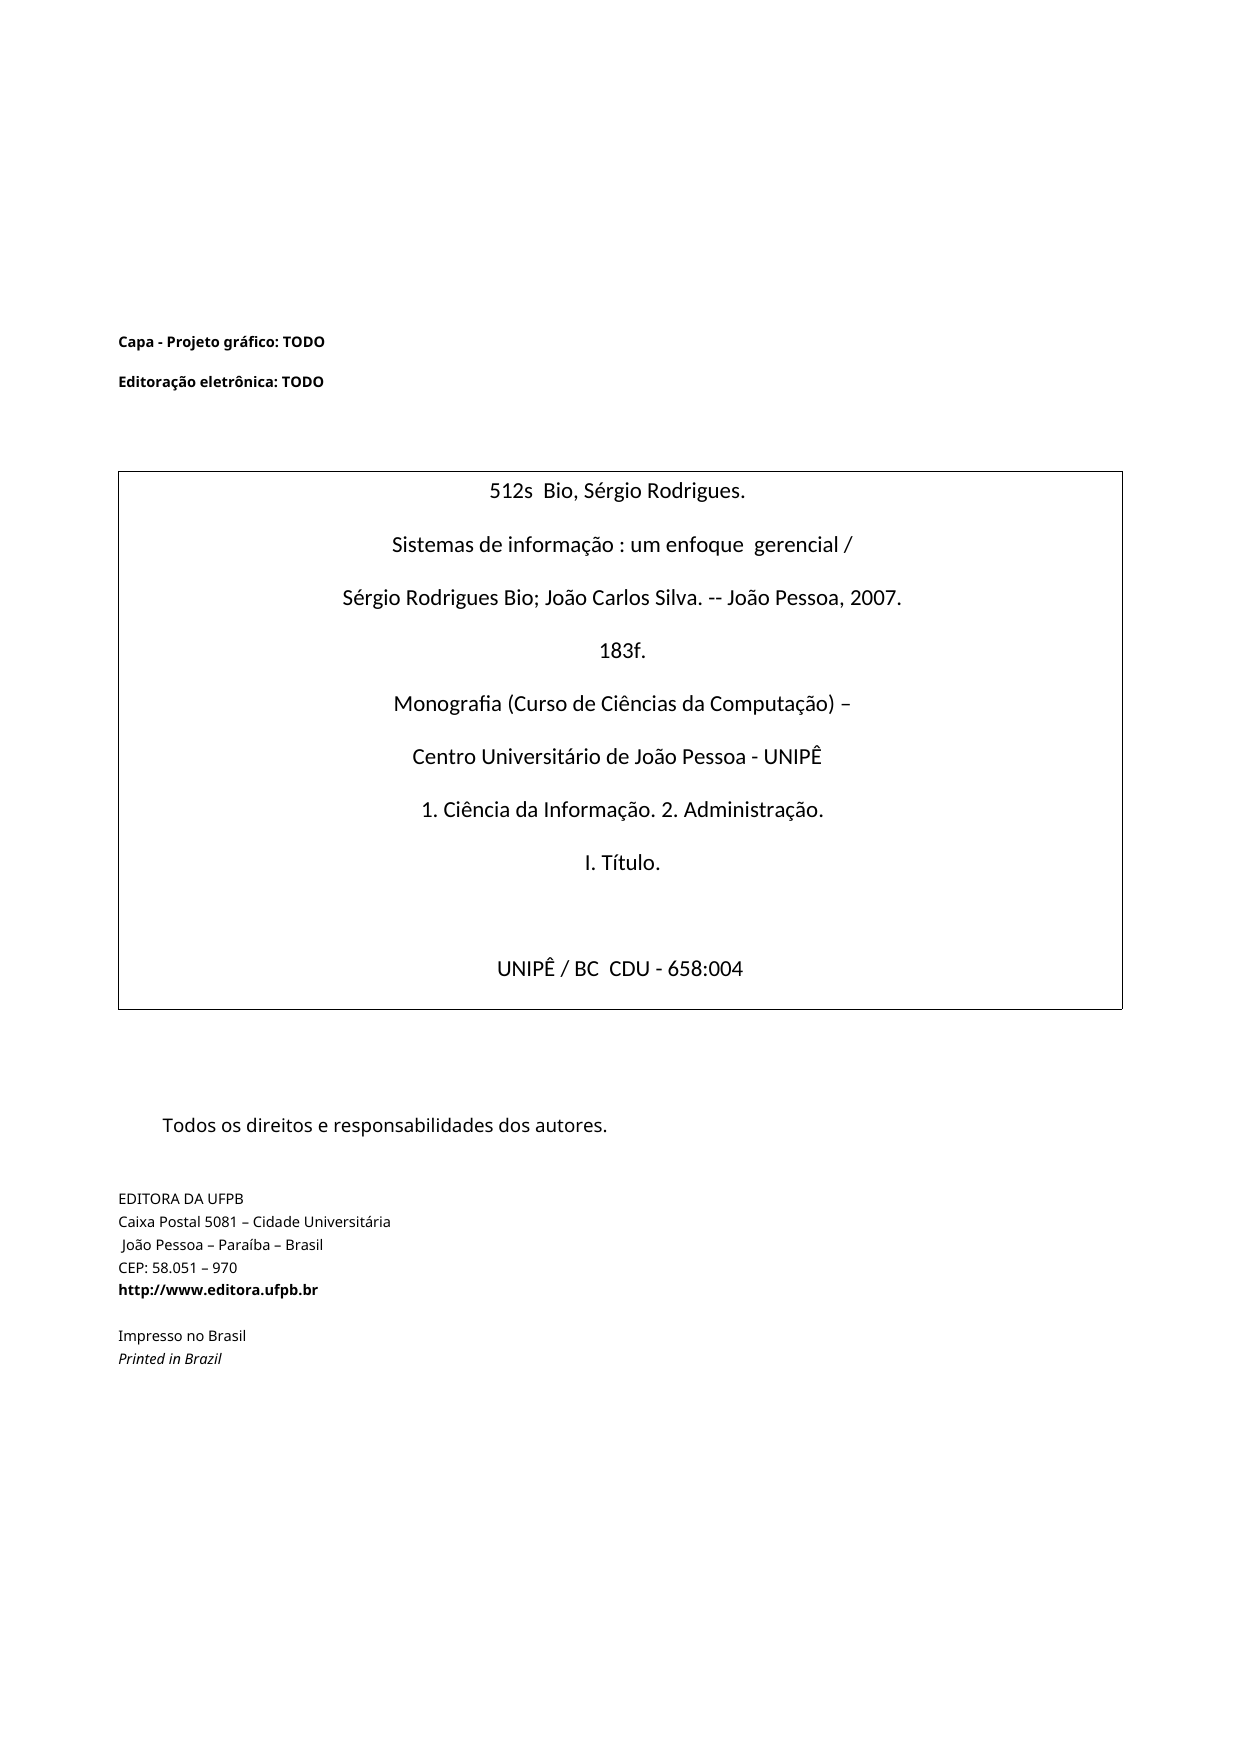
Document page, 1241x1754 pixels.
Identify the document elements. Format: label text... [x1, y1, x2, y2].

text http://www.editora.ufpb.br [118, 1280, 1122, 1300]
text Impresso no Brasil [118, 1326, 1122, 1346]
text Printed in Brazil [118, 1349, 1122, 1368]
text Todos os direitos e responsabilidades dos autores. [162, 1112, 1122, 1138]
text EDITORA DA UFPB [118, 1189, 1122, 1209]
text João Pessoa – Paraíba – Brasil [118, 1234, 1122, 1254]
table_header 512s Bio, Sérgio Rodrigues. Sistemas de informação : um enfoque gerencial / Sérgio Rodrigues Bio; João Carlos Silva. -- João Pessoa, 2007. 183f. Monografia (Curso de Ciências da Computação) – Centro Universitário de João Pessoa - UNIPÊ 1. Ciência da Informação. 2. Administração. I. Título. UNIPÊ / BC CDU - 658:004 [119, 472, 1122, 1008]
text Editoração eletrônica: TODO [118, 372, 1122, 391]
text Capa - Projeto gráfico: TODO [118, 332, 1122, 352]
text CEP: 58.051 – 970 [118, 1257, 1122, 1277]
text Caixa Postal 5081 – Cidade Universitária [118, 1212, 1122, 1232]
